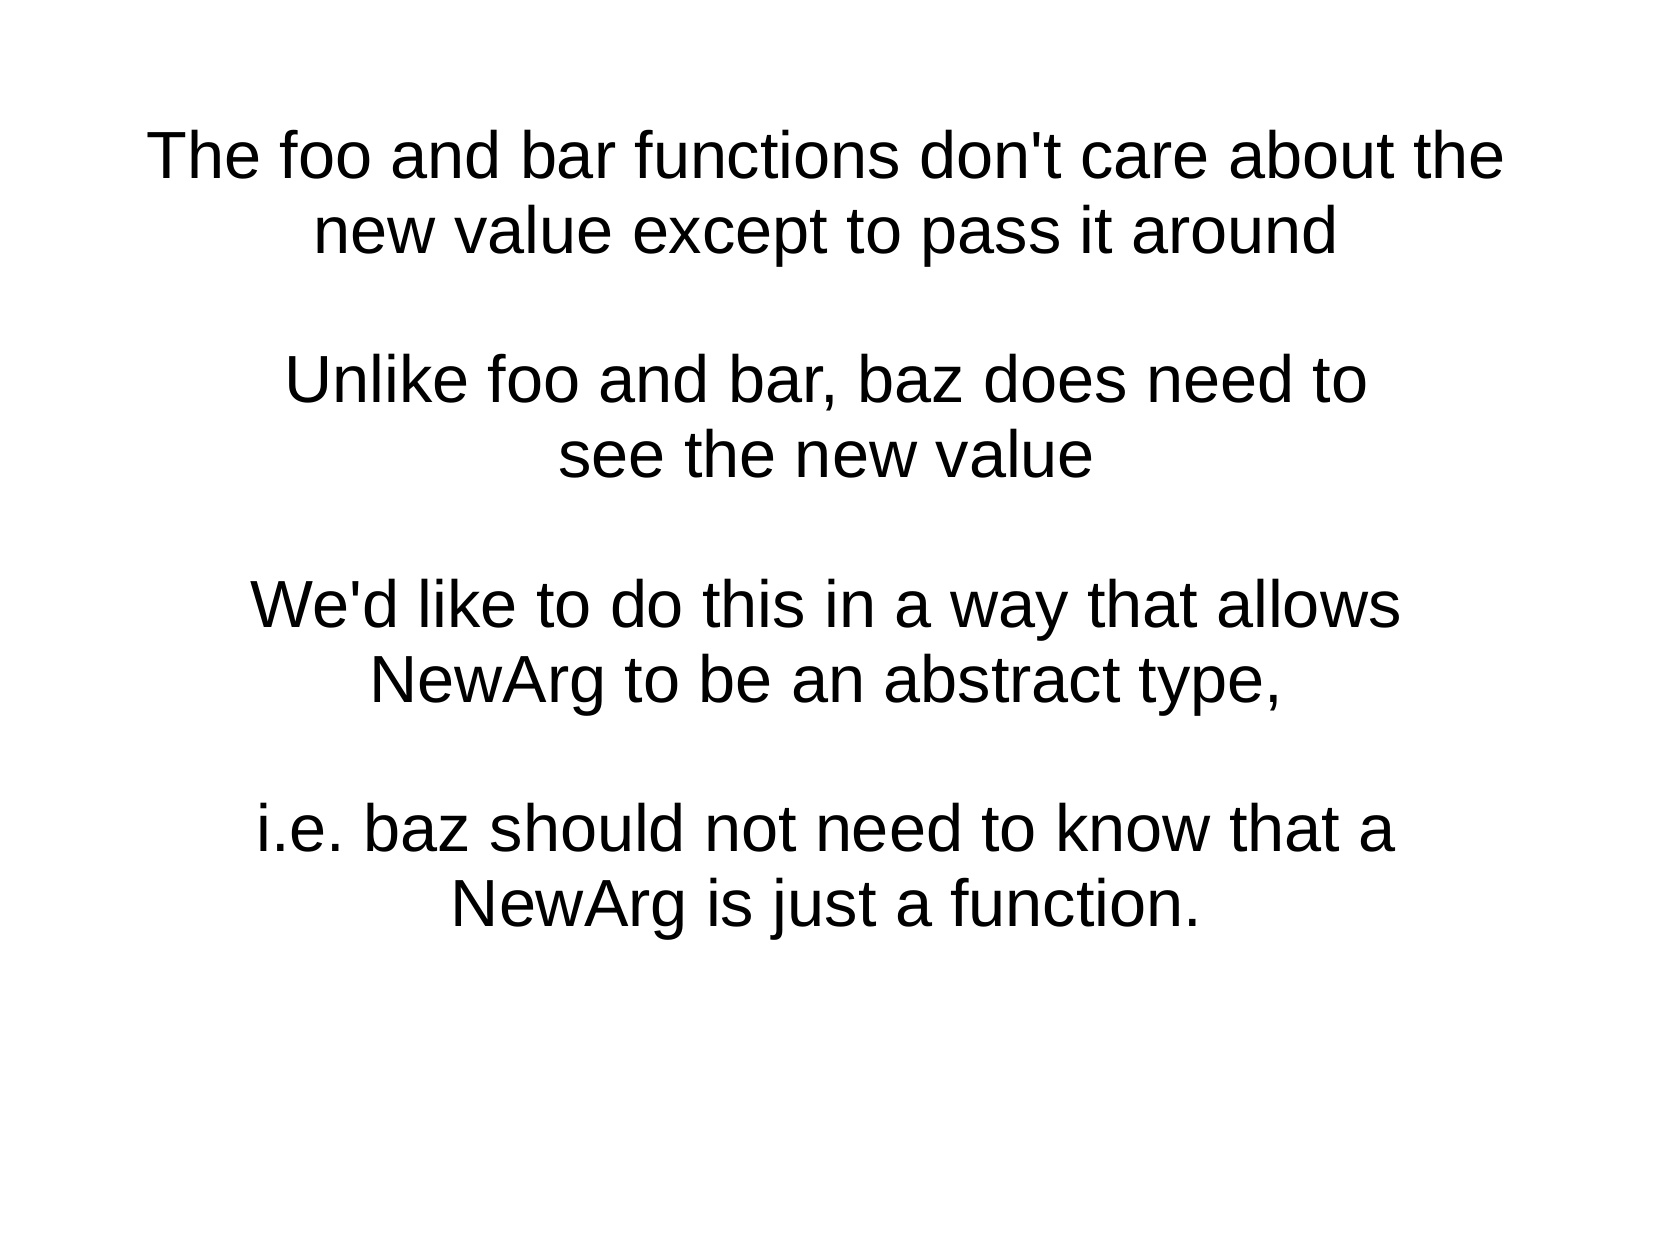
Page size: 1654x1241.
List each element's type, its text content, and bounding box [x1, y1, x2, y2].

subtitle The foo and bar functions don't care about the new value except to pass it around Unlike foo and bar, baz does need to see the new value We'd like to do this in a way that allows NewArg to be an abstract type, i.e. baz should not need to know that a NewArg is just a function. [82, 49, 1571, 1010]
